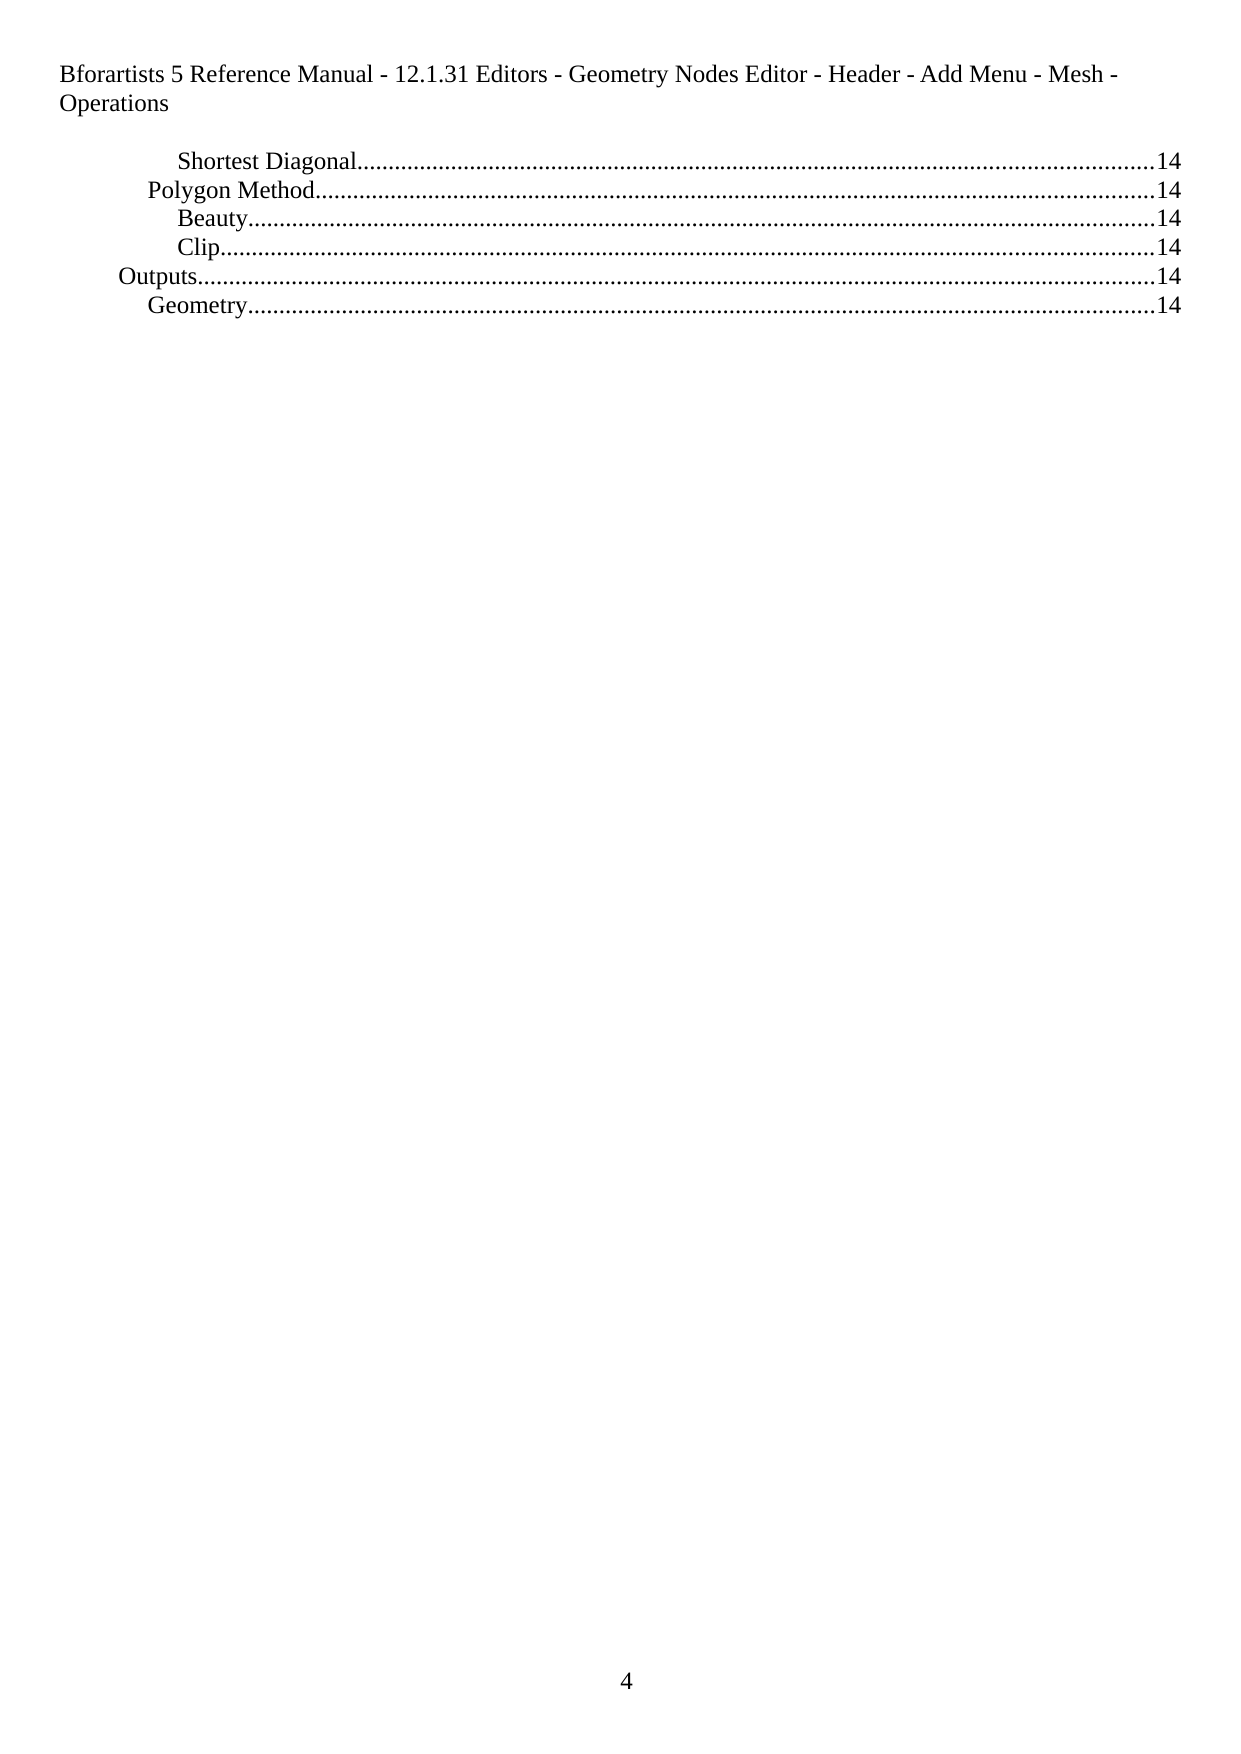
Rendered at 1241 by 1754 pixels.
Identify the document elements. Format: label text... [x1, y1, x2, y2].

text Shortest Diagonal 14 [177, 146, 1181, 175]
text Polygon Method 14 [147, 175, 1181, 203]
text Clip 14 [177, 232, 1181, 261]
text Beauty 14 [177, 203, 1181, 232]
text Geometry 14 [147, 290, 1181, 318]
text Outputs 14 [118, 261, 1181, 290]
